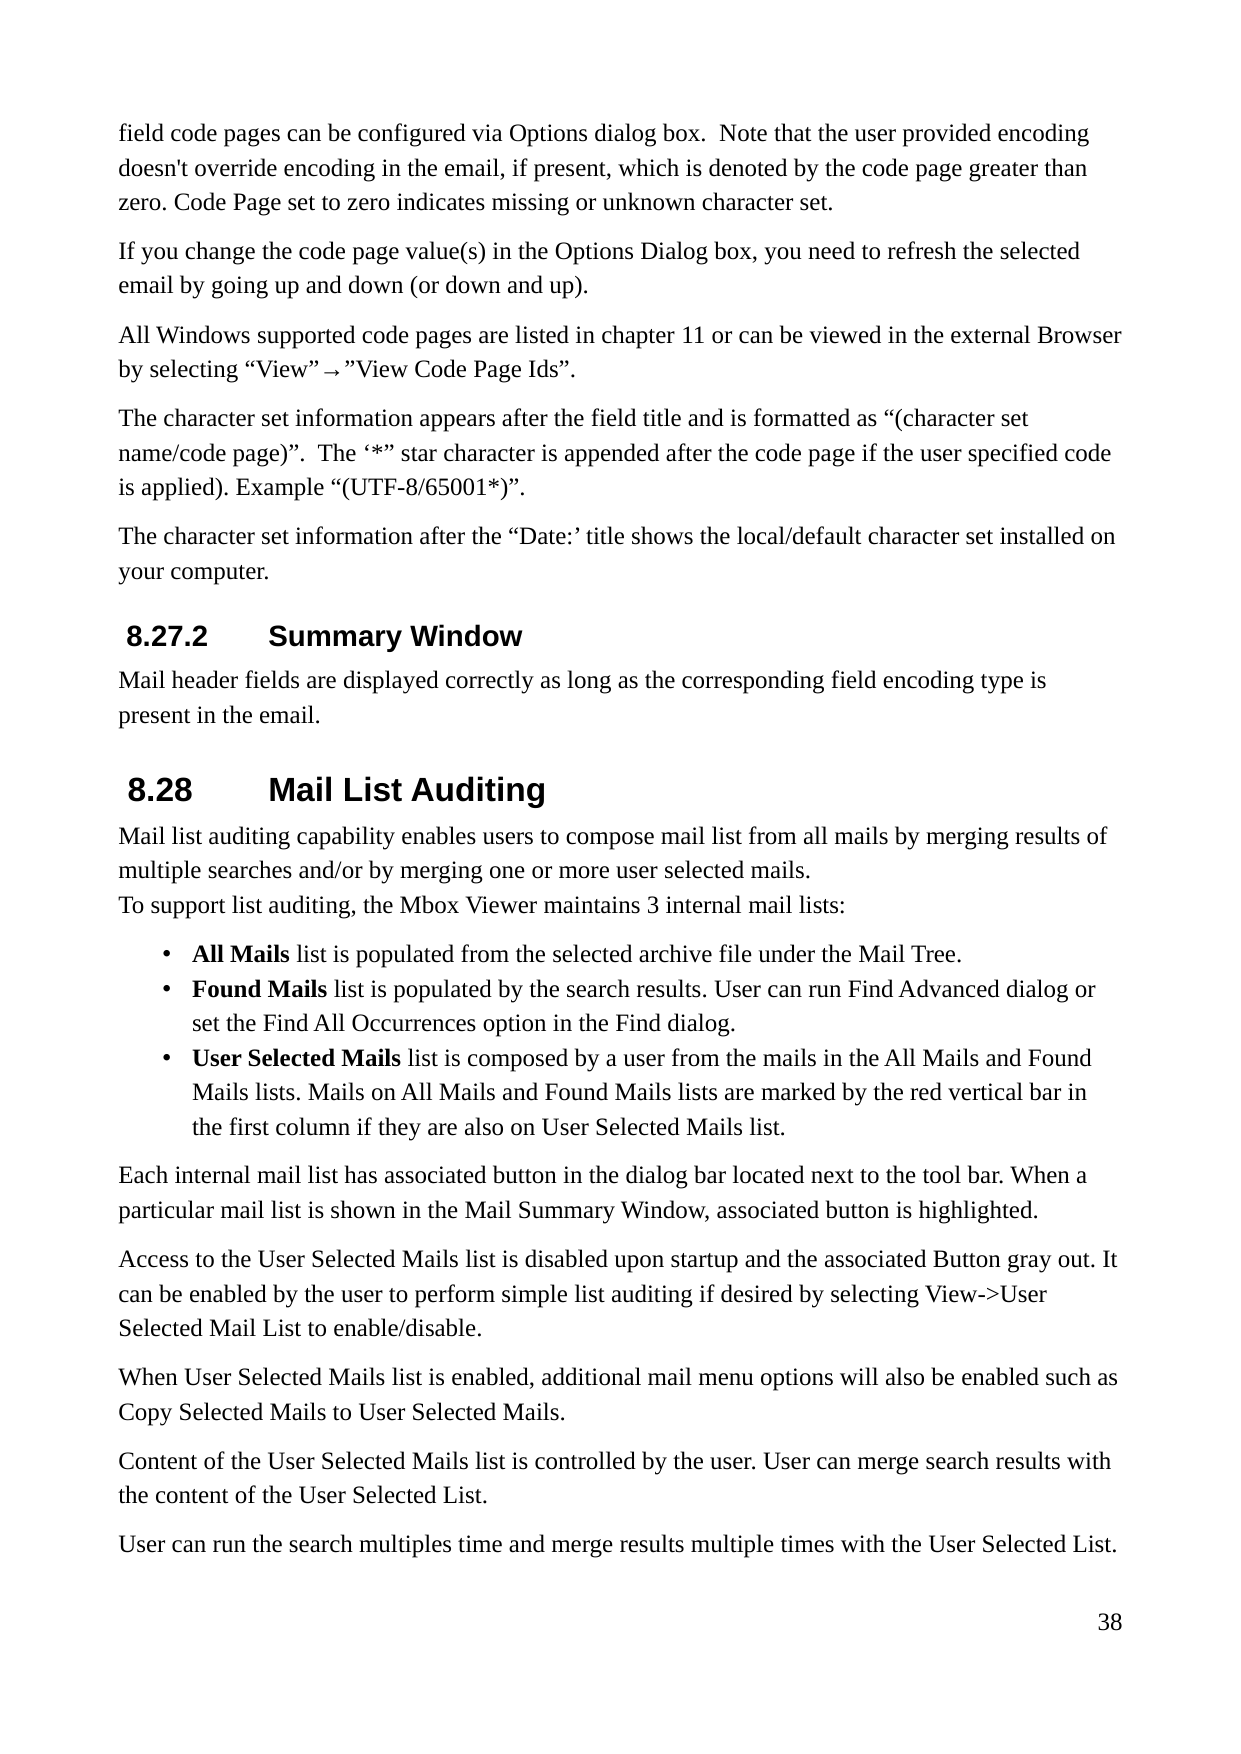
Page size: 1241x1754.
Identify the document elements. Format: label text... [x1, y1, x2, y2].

text Each internal mail list has associated button in the dialog bar located next to the tool bar. When a particular mail list is shown in the Mail Summary Window, associated button is highlighted. [118, 1161, 1122, 1224]
text When User Selected Mails list is enabled, additional mail menu options will also be enabled such as Copy Selected Mails to User Selected Mails. [118, 1362, 1122, 1425]
text User can run the search multiples time and merge results multiple times with the User Selected List. [118, 1529, 1122, 1558]
list All Mails list is populated from the selected archive file under the Mail Tree. [162, 939, 1122, 968]
text All Windows supported code pages are listed in chapter 11 or can be viewed in the external Browser by selecting “View”→”View Code Page Ids”. [118, 320, 1122, 383]
text Mail list auditing capability enables users to compose mail list from all mails by merging results of multiple searches and/or by merging one or more user selected mails. To support list auditing, the Mbox Viewer maintains 3 internal mail lists: [118, 821, 1122, 919]
text field code pages can be configured via Options dialog box. Note that the user provided encoding doesn't override encoding in the email, if present, which is denoted by the code page greater than zero. Code Page set to zero indicates missing or unknown character set. [118, 118, 1122, 216]
list Found Mails list is populated by the search results. User can run Find Advanced dialog or set the Find All Occurrences option in the Find dialog. [162, 974, 1122, 1037]
text If you change the code page value(s) in the Options Dialog box, you need to refresh the selected email by going up and down (or down and up). [118, 236, 1122, 299]
text The character set information appears after the field title and is formatted as “(character set name/code page)”. The ‘*” star character is appended after the code page if the user specified code is applied). Example “(UTF-8/65001*)”. [118, 403, 1122, 501]
text Access to the User Selected Mails list is disabled upon startup and the associated Button gray out. It can be enabled by the user to perform simple list auditing if desired by selecting View->User Selected Mail List to enable/disable. [118, 1244, 1122, 1342]
text The character set information after the “Date:’ title shows the local/default character set installed on your computer. [118, 521, 1122, 584]
list User Selected Mails list is composed by a user from the mails in the All Mails and Found Mails lists. Mails on All Mails and Found Mails lists are marked by the red vertical bar in the first column if they are also on User Selected Mails list. [162, 1043, 1122, 1140]
subtitle Summary Window [118, 619, 1122, 653]
text Content of the User Selected Mails list is controlled by the user. User can merge search results with the content of the User Selected List. [118, 1446, 1122, 1509]
text Mail header fields are displayed correctly as long as the corresponding field encoding type is present in the email. [118, 666, 1122, 729]
subtitle Mail List Auditing [118, 770, 1122, 809]
